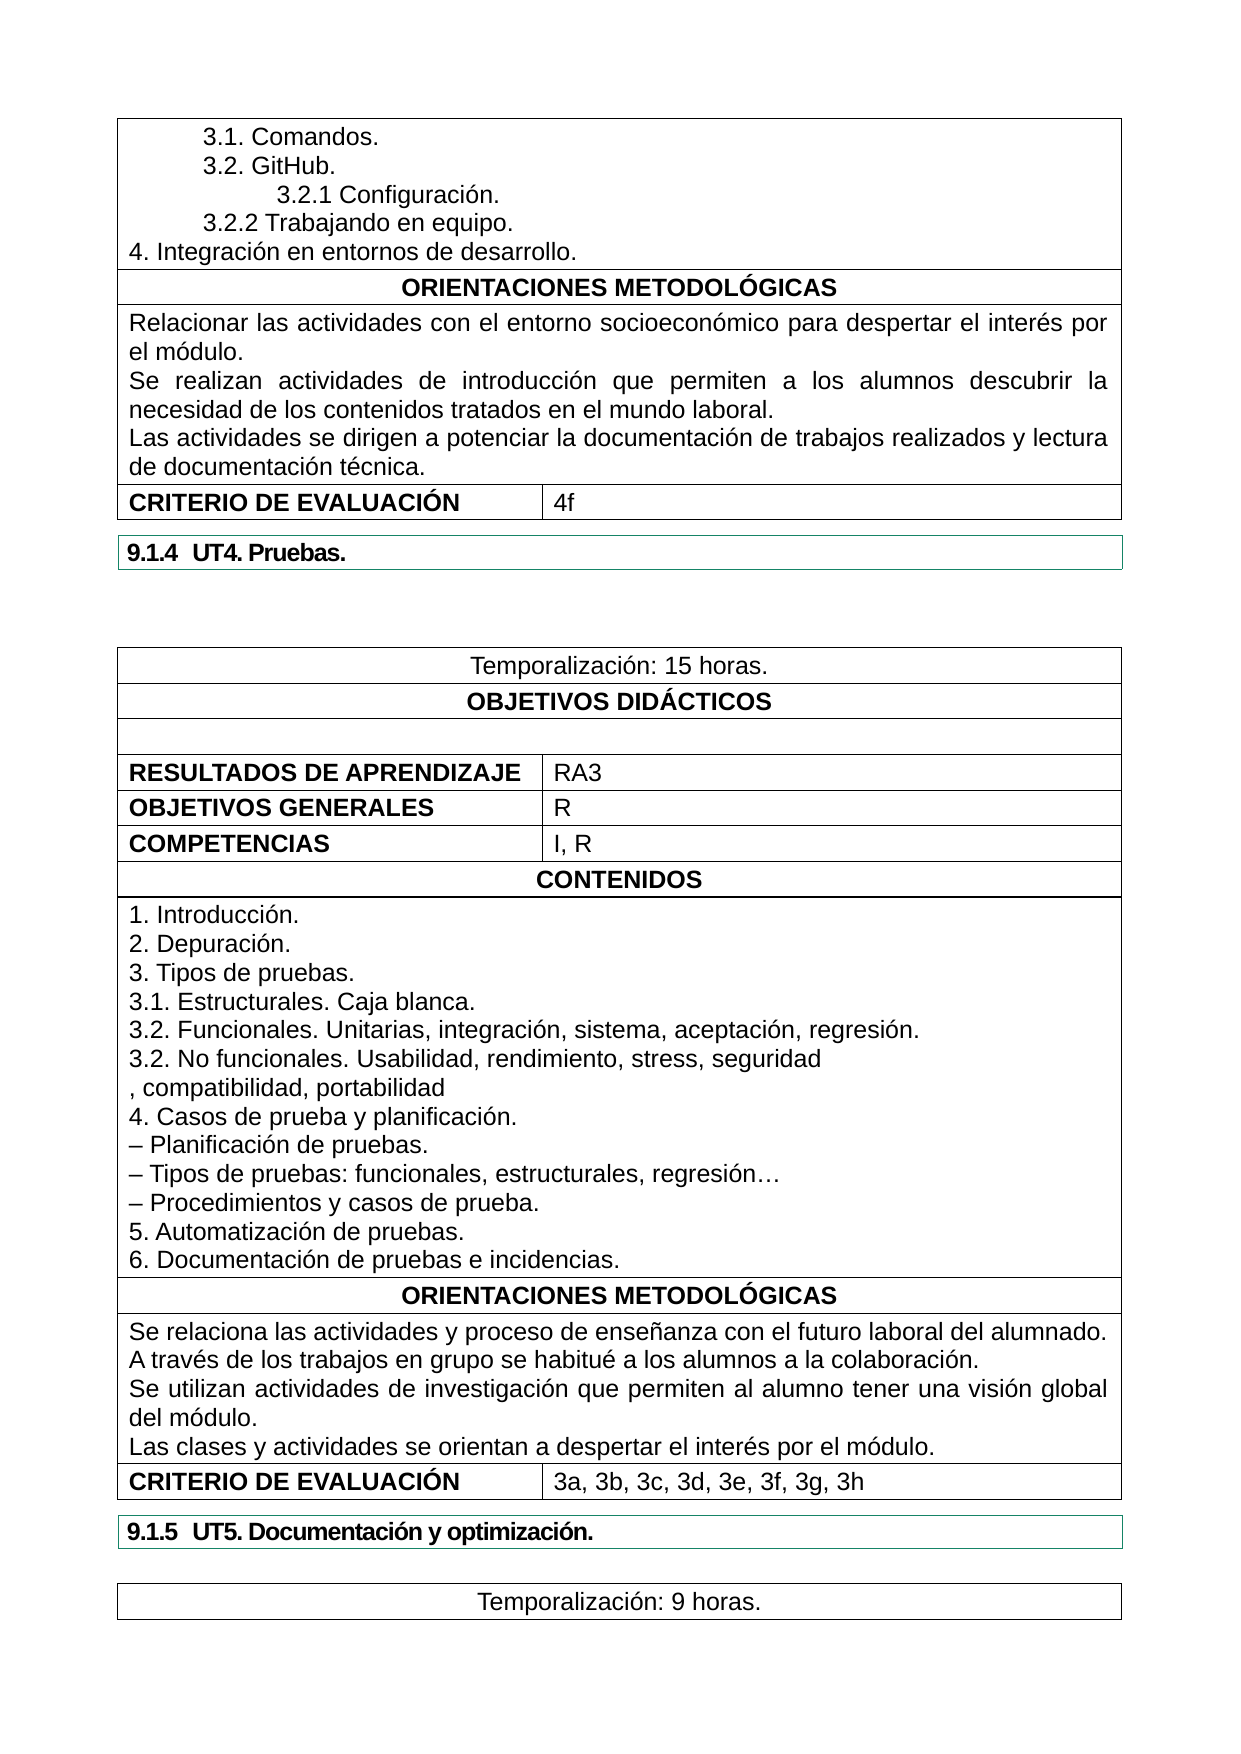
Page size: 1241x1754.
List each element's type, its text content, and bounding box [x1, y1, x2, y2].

table_cell 3.1. Comandos. 3.2. GitHub. 3.2.1 Configuración. 3.2.2 Trabajando en equipo. 4. Integración en entornos de desarrollo. [118, 119, 1121, 269]
table_cell CRITERIO DE EVALUACIÓN [118, 485, 542, 519]
table_cell I, R [543, 826, 1121, 861]
table_cell CONTENIDOS [118, 862, 1121, 896]
table_cell ORIENTACIONES METODOLÓGICAS [118, 270, 1121, 304]
table_cell RA3 [543, 755, 1121, 789]
table_header Temporalización: 9 horas. [118, 1584, 1121, 1619]
table_cell 4f [543, 485, 1121, 519]
subtitle UT5. Documentación y optimización. [119, 1516, 1122, 1548]
subtitle UT4. Pruebas. [119, 536, 1122, 569]
table_cell ORIENTACIONES METODOLÓGICAS [118, 1278, 1121, 1313]
table_cell [118, 719, 1121, 754]
table_cell 3a, 3b, 3c, 3d, 3e, 3f, 3g, 3h [543, 1464, 1121, 1499]
table_header Temporalización: 15 horas. [118, 648, 1121, 683]
table_cell RESULTADOS DE APRENDIZAJE [118, 755, 542, 789]
table_cell R [543, 791, 1121, 825]
table_cell OBJETIVOS DIDÁCTICOS [118, 684, 1121, 718]
table_cell 1. Introducción. 2. Depuración. 3. Tipos de pruebas. 3.1. Estructurales. Caja blanca. 3.2. Funcionales. Unitarias, integración, sistema, aceptación, regresión. 3.2. No funcionales. Usabilidad, rendimiento, stress, seguridad , compatibilidad, portabilidad 4. Casos de prueba y planificación. – Planificación de pruebas. – Tipos de pruebas: funcionales, estructurales, regresión… – Procedimientos y casos de prueba. 5. Automatización de pruebas. 6. Documentación de pruebas e incidencias. [118, 898, 1121, 1277]
table_cell Relacionar las actividades con el entorno socioeconómico para despertar el interés por el módulo. Se realizan actividades de introducción que permiten a los alumnos descubrir la necesidad de los contenidos tratados en el mundo laboral. Las actividades se dirigen a potenciar la documentación de trabajos realizados y lectura de documentación técnica. [118, 305, 1121, 484]
table_cell Se relaciona las actividades y proceso de enseñanza con el futuro laboral del alumnado. A través de los trabajos en grupo se habitué a los alumnos a la colaboración. Se utilizan actividades de investigación que permiten al alumno tener una visión global del módulo. Las clases y actividades se orientan a despertar el interés por el módulo. [118, 1314, 1121, 1463]
table_cell OBJETIVOS GENERALES [118, 791, 542, 825]
table_cell COMPETENCIAS [118, 826, 542, 861]
table_cell CRITERIO DE EVALUACIÓN [118, 1464, 542, 1499]
